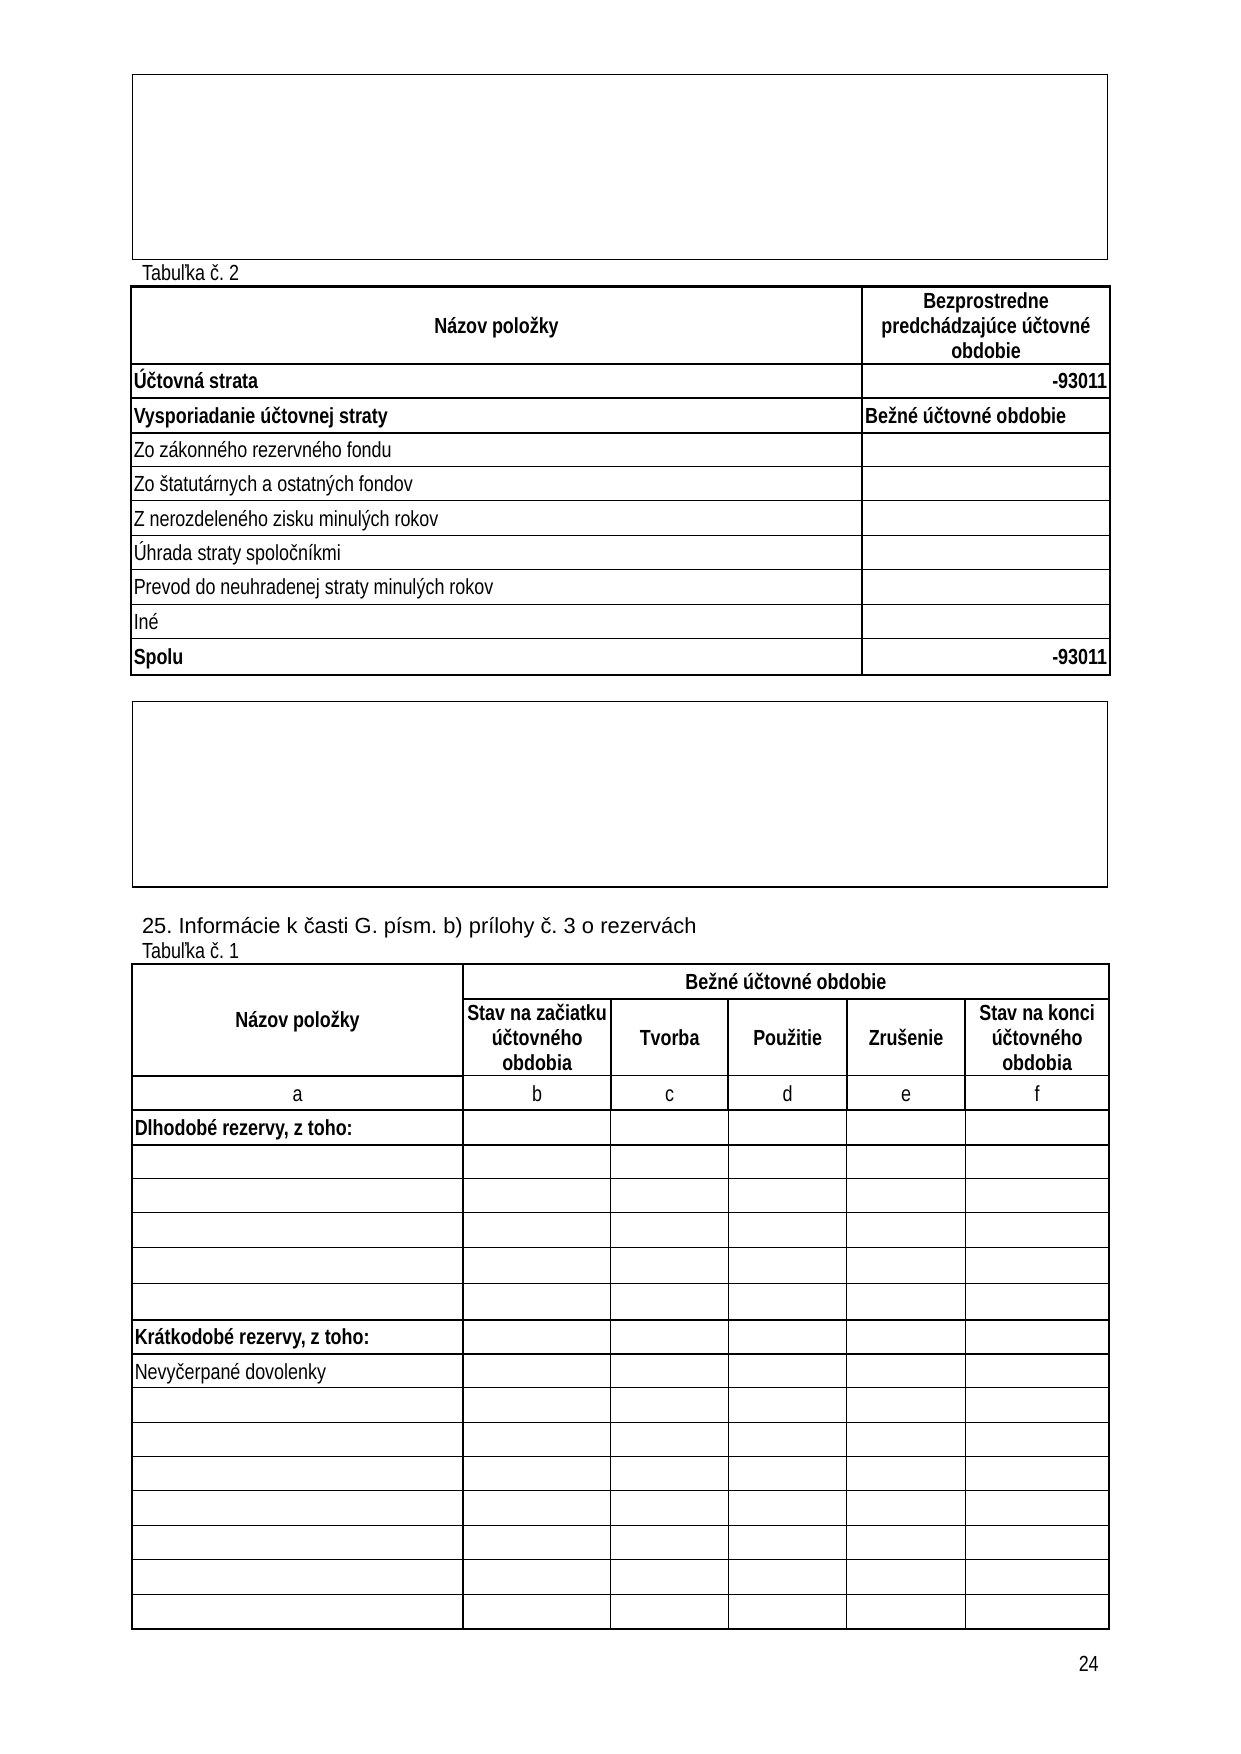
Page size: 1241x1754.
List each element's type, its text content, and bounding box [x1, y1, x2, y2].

table_cell [464, 1491, 610, 1525]
table_cell Stav na konci účtovného obdobia [966, 1000, 1108, 1075]
table_cell [847, 1595, 965, 1628]
table_cell Účtovná strata [132, 365, 861, 397]
table_cell [464, 1388, 610, 1422]
table_cell [464, 1213, 610, 1247]
table_cell [464, 1284, 610, 1318]
table_cell [966, 1423, 1108, 1456]
table_cell Použitie [729, 1000, 846, 1075]
table_cell [863, 467, 1109, 500]
table_cell [966, 1457, 1108, 1490]
table_header [133, 702, 1107, 886]
table_cell [863, 536, 1109, 569]
table_cell [611, 1111, 728, 1143]
table_cell [611, 1146, 728, 1178]
table_cell [133, 1423, 462, 1456]
table_cell [847, 1284, 965, 1318]
table_cell [847, 1526, 965, 1559]
table_cell [464, 1146, 610, 1178]
table_header [133, 75, 1107, 259]
table_cell e [848, 1076, 964, 1109]
table_header Názov položky [132, 288, 861, 363]
table_cell [611, 1457, 728, 1490]
table_cell [133, 1146, 462, 1178]
table_header Bezprostredne predchádzajúce účtovné obdobie [863, 288, 1109, 363]
text 25. Informácie k časti G. písm. b) prílohy č. 3 o rezervách [142, 913, 1098, 938]
table_cell [729, 1595, 846, 1628]
table_cell Úhrada straty spoločníkmi [132, 536, 861, 569]
table_cell [729, 1423, 846, 1456]
table_cell [847, 1213, 965, 1247]
table_cell [729, 1388, 846, 1422]
table_cell Vysporiadanie účtovnej straty [132, 399, 861, 432]
table_cell [729, 1213, 846, 1247]
table_cell [133, 1457, 462, 1490]
table_cell [966, 1111, 1108, 1143]
table_cell [611, 1355, 728, 1387]
table_cell [611, 1179, 728, 1212]
table_cell [863, 570, 1109, 603]
table_cell [133, 1560, 462, 1593]
table_cell [611, 1248, 728, 1283]
table_cell [729, 1284, 846, 1318]
table_cell [847, 1491, 965, 1525]
table_cell Zo zákonného rezervného fondu [132, 434, 861, 466]
table_cell [464, 1457, 610, 1490]
table_cell [863, 434, 1109, 466]
table_cell [133, 1179, 462, 1212]
table_cell [729, 1560, 846, 1593]
table_cell Dlhodobé rezervy, z toho: [133, 1111, 462, 1143]
table_cell [729, 1146, 846, 1178]
table_cell Krátkodobé rezervy, z toho: [133, 1321, 462, 1353]
table_cell [729, 1457, 846, 1490]
table_cell [611, 1423, 728, 1456]
table_cell [611, 1284, 728, 1318]
table_cell [464, 1423, 610, 1456]
table_cell [464, 1179, 610, 1212]
table_cell [464, 1111, 610, 1143]
table_cell [847, 1457, 965, 1490]
table_cell [966, 1560, 1108, 1593]
table_cell [464, 1526, 610, 1559]
table_cell [966, 1213, 1108, 1247]
text Tabuľka č. 2 [142, 260, 1098, 285]
table_cell [729, 1355, 846, 1387]
table_cell [966, 1321, 1108, 1353]
table_cell [966, 1355, 1108, 1387]
table_cell [133, 1213, 462, 1247]
table_cell [966, 1491, 1108, 1525]
table_cell [133, 1526, 462, 1559]
table_cell [729, 1321, 846, 1353]
table_cell [464, 1595, 610, 1628]
table_cell [611, 1491, 728, 1525]
table_cell [863, 605, 1109, 638]
table_cell [966, 1388, 1108, 1422]
table_cell c [612, 1076, 727, 1109]
table_cell Tvorba [612, 1000, 727, 1075]
table_cell [611, 1560, 728, 1593]
table_cell [847, 1388, 965, 1422]
table_cell [847, 1248, 965, 1283]
table_cell [729, 1526, 846, 1559]
table_cell [133, 1388, 462, 1422]
table_cell Iné [132, 605, 861, 638]
table_cell [863, 501, 1109, 535]
table_cell [847, 1179, 965, 1212]
table_cell [611, 1213, 728, 1247]
table_cell [847, 1146, 965, 1178]
table_cell [966, 1526, 1108, 1559]
table_cell [611, 1595, 728, 1628]
table_cell Z nerozdeleného zisku minulých rokov [132, 501, 861, 535]
table_cell [729, 1491, 846, 1525]
table_cell [966, 1248, 1108, 1283]
table_cell [133, 1595, 462, 1628]
table_cell [847, 1560, 965, 1593]
table_cell Prevod do neuhradenej straty minulých rokov [132, 570, 861, 603]
table_cell Stav na začiatku účtovného obdobia [464, 1000, 610, 1075]
table_cell -93011 [863, 365, 1109, 397]
table_cell [464, 1321, 610, 1353]
table_cell Spolu [132, 639, 861, 674]
table_cell [847, 1321, 965, 1353]
table_cell [611, 1388, 728, 1422]
table_cell Zo štatutárnych a ostatných fondov [132, 467, 861, 500]
table_cell [729, 1248, 846, 1283]
table_cell [729, 1179, 846, 1212]
table_cell d [729, 1076, 846, 1109]
table_header Bežné účtovné obdobie [464, 965, 1108, 997]
table_cell [847, 1355, 965, 1387]
table_cell a [133, 1077, 462, 1109]
table_cell [729, 1111, 846, 1143]
table_cell Zrušenie [848, 1000, 964, 1075]
table_cell [133, 1284, 462, 1318]
table_cell [611, 1321, 728, 1353]
table_cell [464, 1248, 610, 1283]
table_cell [847, 1423, 965, 1456]
table_cell [464, 1560, 610, 1593]
table_cell [133, 1491, 462, 1525]
table_header Názov položky [133, 965, 462, 1075]
table_cell [611, 1526, 728, 1559]
text Tabuľka č. 1 [142, 938, 1098, 963]
table_cell f [966, 1076, 1108, 1109]
table_cell [966, 1595, 1108, 1628]
table_cell Bežné účtovné obdobie [863, 399, 1109, 432]
table_cell Nevyčerpané dovolenky [133, 1355, 462, 1387]
table_cell [966, 1284, 1108, 1318]
table_cell [966, 1146, 1108, 1178]
table_cell [966, 1179, 1108, 1212]
table_cell b [464, 1076, 610, 1109]
table_cell -93011 [863, 639, 1109, 674]
table_cell [464, 1355, 610, 1387]
table_cell [847, 1111, 965, 1143]
table_cell [133, 1248, 462, 1283]
